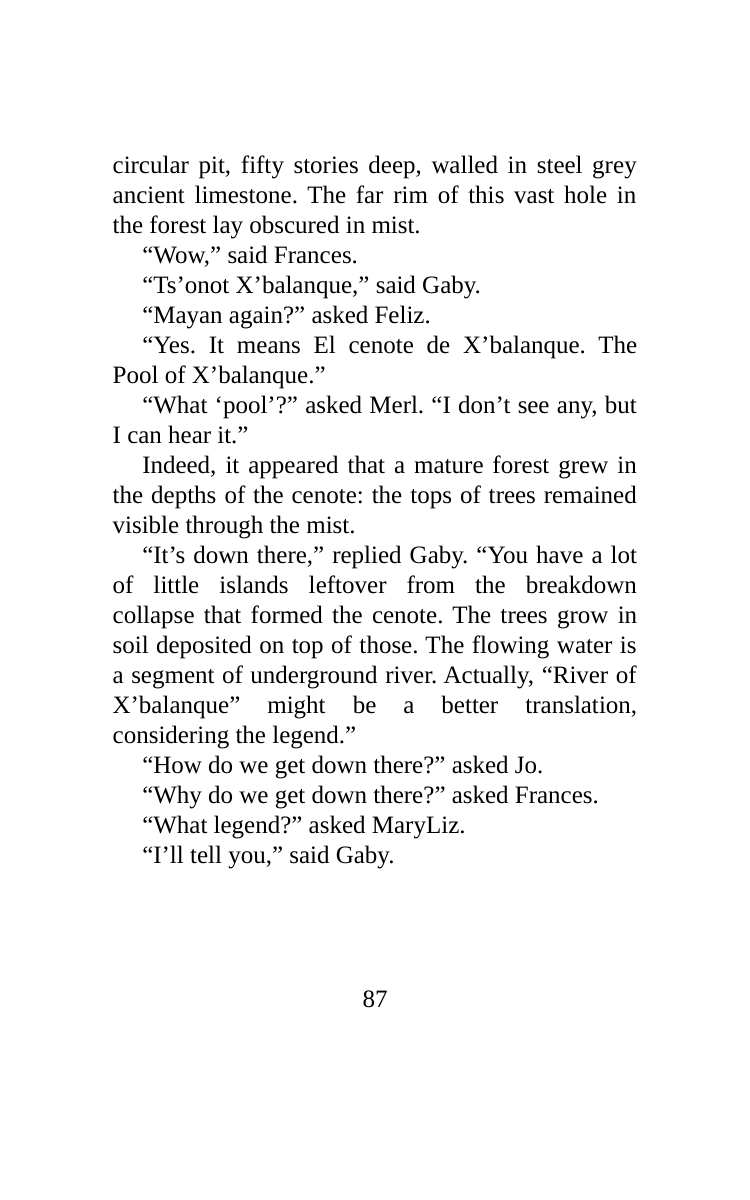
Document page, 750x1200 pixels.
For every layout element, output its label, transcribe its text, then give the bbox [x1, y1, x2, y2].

text “Tsʼonot X’balanque,” said Gaby. [112, 270, 637, 300]
text “How do we get down there?” asked Jo. [112, 750, 637, 780]
text “Why do we get down there?” asked Frances. [112, 780, 637, 810]
text “Wow,” said Frances. [112, 240, 637, 270]
text “I’ll tell you,” said Gaby. [112, 840, 637, 870]
text “Yes. It means El cenote de X’balanque. The Pool of X’balanque.” [112, 330, 637, 390]
text Indeed, it appeared that a mature forest grew in the depths of the cenote: the tops of trees remained visible through the mist. [112, 450, 637, 540]
text “It’s down there,” replied Gaby. “You have a lot of little islands leftover from the breakdown collapse that formed the cenote. The trees grow in soil deposited on top of those. The flowing water is a segment of underground river. Actually, “River of X’balanque” might be a better translation, considering the legend.” [112, 540, 637, 750]
text “What legend?” asked MaryLiz. [112, 810, 637, 840]
text “What ‘pool’?” asked Merl. “I don’t see any, but I can hear it.” [112, 390, 637, 450]
text “Mayan again?” asked Feliz. [112, 300, 637, 330]
text circular pit, fifty stories deep, walled in steel grey ancient limestone. The far rim of this vast hole in the forest lay obscured in mist. [112, 150, 637, 240]
